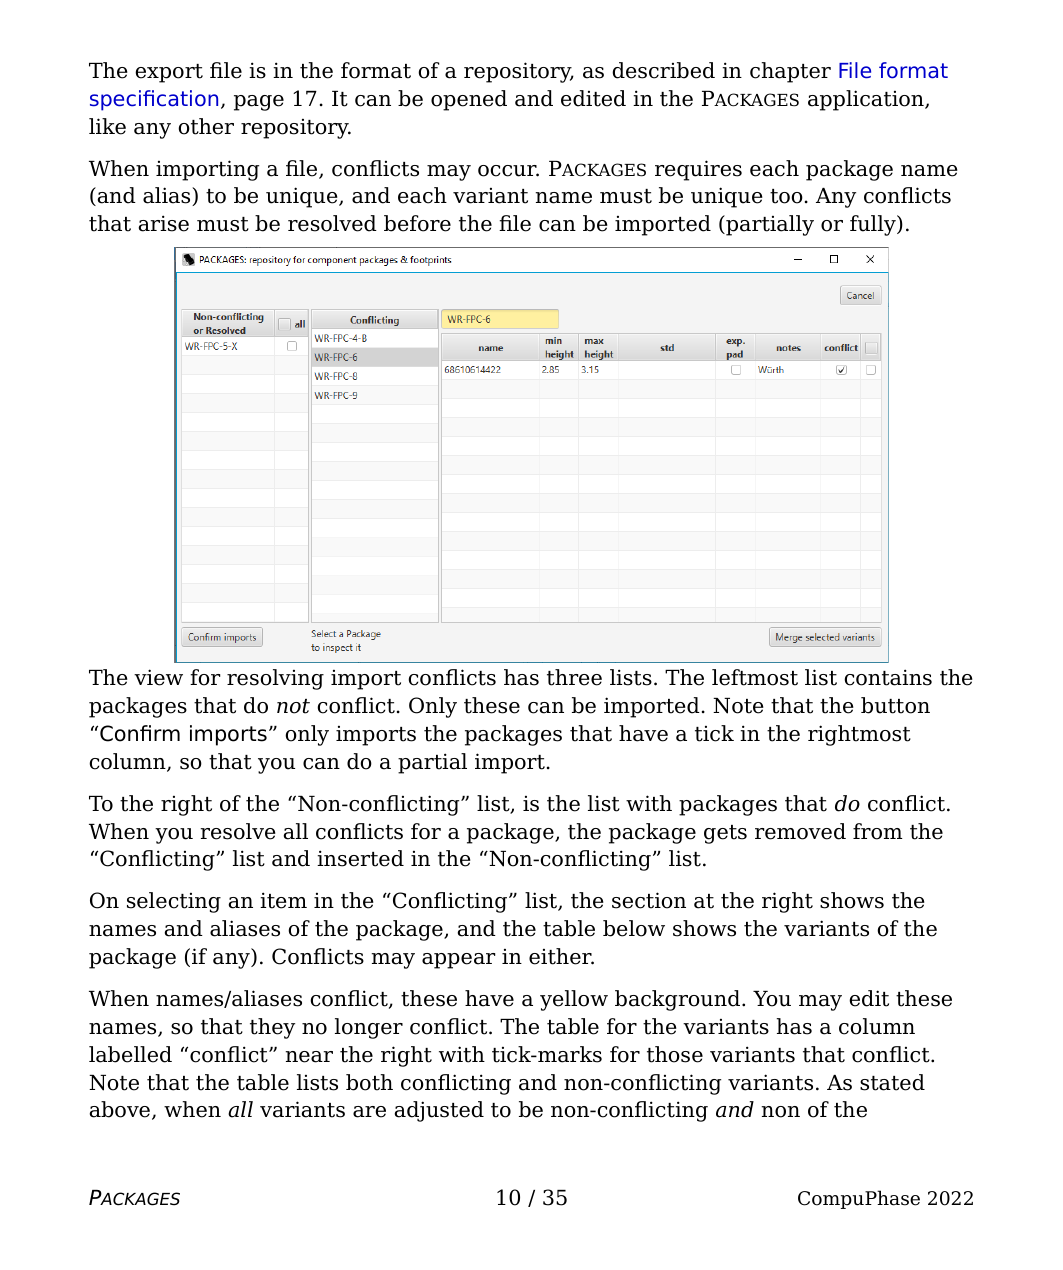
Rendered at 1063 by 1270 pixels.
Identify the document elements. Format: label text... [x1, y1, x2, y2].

text The view for resolving import conflicts has three lists. The leftmost list contains the packages that do not conflict. Only these can be imported. Note that the button “Confirm imports” only imports the packages that have a tick in the rightmost column, so that you can do a partial import. [88, 663, 974, 774]
picture [178, 274, 889, 663]
text To the right of the “Non-conflicting” list, is the list with packages that do conflict. When you resolve all conflicts for a package, the package gets removed from the “Conflicting” list and inserted in the “Non-conflicting” list. [88, 792, 974, 872]
picture [174, 247, 889, 663]
text When names/aliases conflict, these have a yellow background. You may edit these names, so that they no longer conflict. The table for the variants has a column labelled “conflict” near the right with tick-marks for those variants that conflict. Note that the table lists both conflicting and non-conflicting variants. As stated above, when all variants are adjusted to be non-conflicting and non of the [88, 987, 974, 1123]
text When importing a file, conflicts may occur. Packages requires each package name (and alias) to be unique, and each variant name must be unique too. Any conflicts that arise must be resolved before the file can be imported (partially or fully). [88, 157, 974, 237]
text On selecting an item in the “Conflicting” list, the section at the right shows the names and aliases of the package, and the table below shows the variants of the package (if any). Conflicts may appear in either. [88, 889, 974, 969]
text The export file is in the format of a repository, as described in chapter File format specification, page 17. It can be opened and edited in the Packages application, like any other repository. [88, 59, 974, 139]
